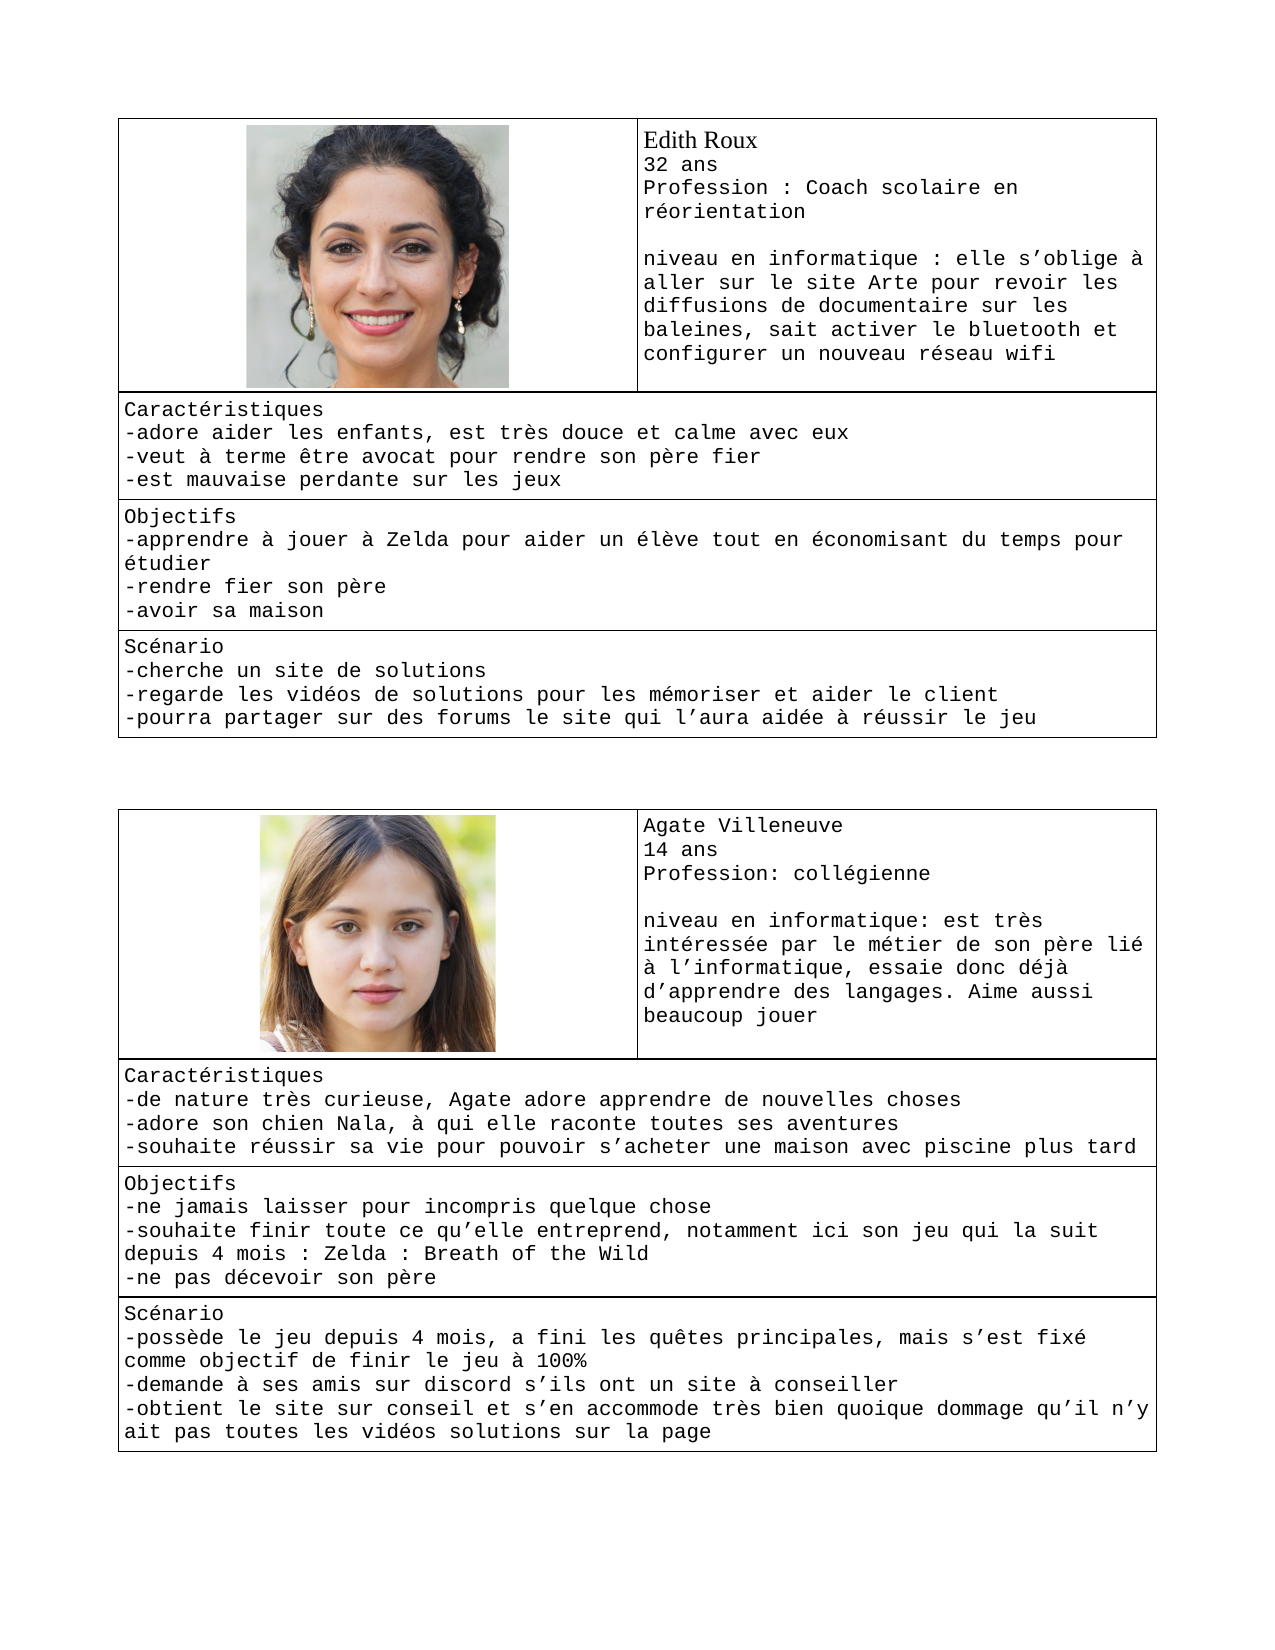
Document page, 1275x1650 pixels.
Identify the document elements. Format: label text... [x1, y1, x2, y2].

table_header [119, 119, 637, 391]
table_cell Objectifs -apprendre à jouer à Zelda pour aider un élève tout en économisant du temps pour étudier -rendre fier son père -avoir sa maison [119, 500, 1156, 629]
table_header Caractéristiques -adore aider les enfants, est très douce et calme avec eux -veut à terme être avocat pour rendre son père fier -est mauvaise perdante sur les jeux [119, 393, 1156, 499]
picture [259, 815, 496, 1052]
table_cell Scénario -possède le jeu depuis 4 mois, a fini les quêtes principales, mais s’est fixé comme objectif de finir le jeu à 100% -demande à ses amis sur discord s’ils ont un site à conseiller -obtient le site sur conseil et s’en accommode très bien quoique dommage qu’il n’y ait pas toutes les vidéos solutions sur la page [119, 1298, 1156, 1451]
table_cell Scénario -cherche un site de solutions -regarde les vidéos de solutions pour les mémoriser et aider le client -pourra partager sur des forums le site qui l’aura aidée à réussir le jeu [119, 631, 1156, 737]
picture [246, 125, 509, 388]
table_header Agate Villeneuve 14 ans Profession: collégienne niveau en informatique: est très intéressée par le métier de son père lié à l’informatique, essaie donc déjà d’apprendre des langages. Aime aussi beaucoup jouer [638, 810, 1156, 1058]
table_header Caractéristiques -de nature très curieuse, Agate adore apprendre de nouvelles choses -adore son chien Nala, à qui elle raconte toutes ses aventures -souhaite réussir sa vie pour pouvoir s’acheter une maison avec piscine plus tard [119, 1060, 1156, 1166]
table_header [119, 810, 637, 1058]
table_cell Objectifs -ne jamais laisser pour incompris quelque chose -souhaite finir toute ce qu’elle entreprend, notamment ici son jeu qui la suit depuis 4 mois : Zelda : Breath of the Wild -ne pas décevoir son père [119, 1167, 1156, 1296]
table_header Edith Roux 32 ans Profession : Coach scolaire en réorientation niveau en informatique : elle s’oblige à aller sur le site Arte pour revoir les diffusions de documentaire sur les baleines, sait activer le bluetooth et configurer un nouveau réseau wifi [638, 119, 1156, 391]
